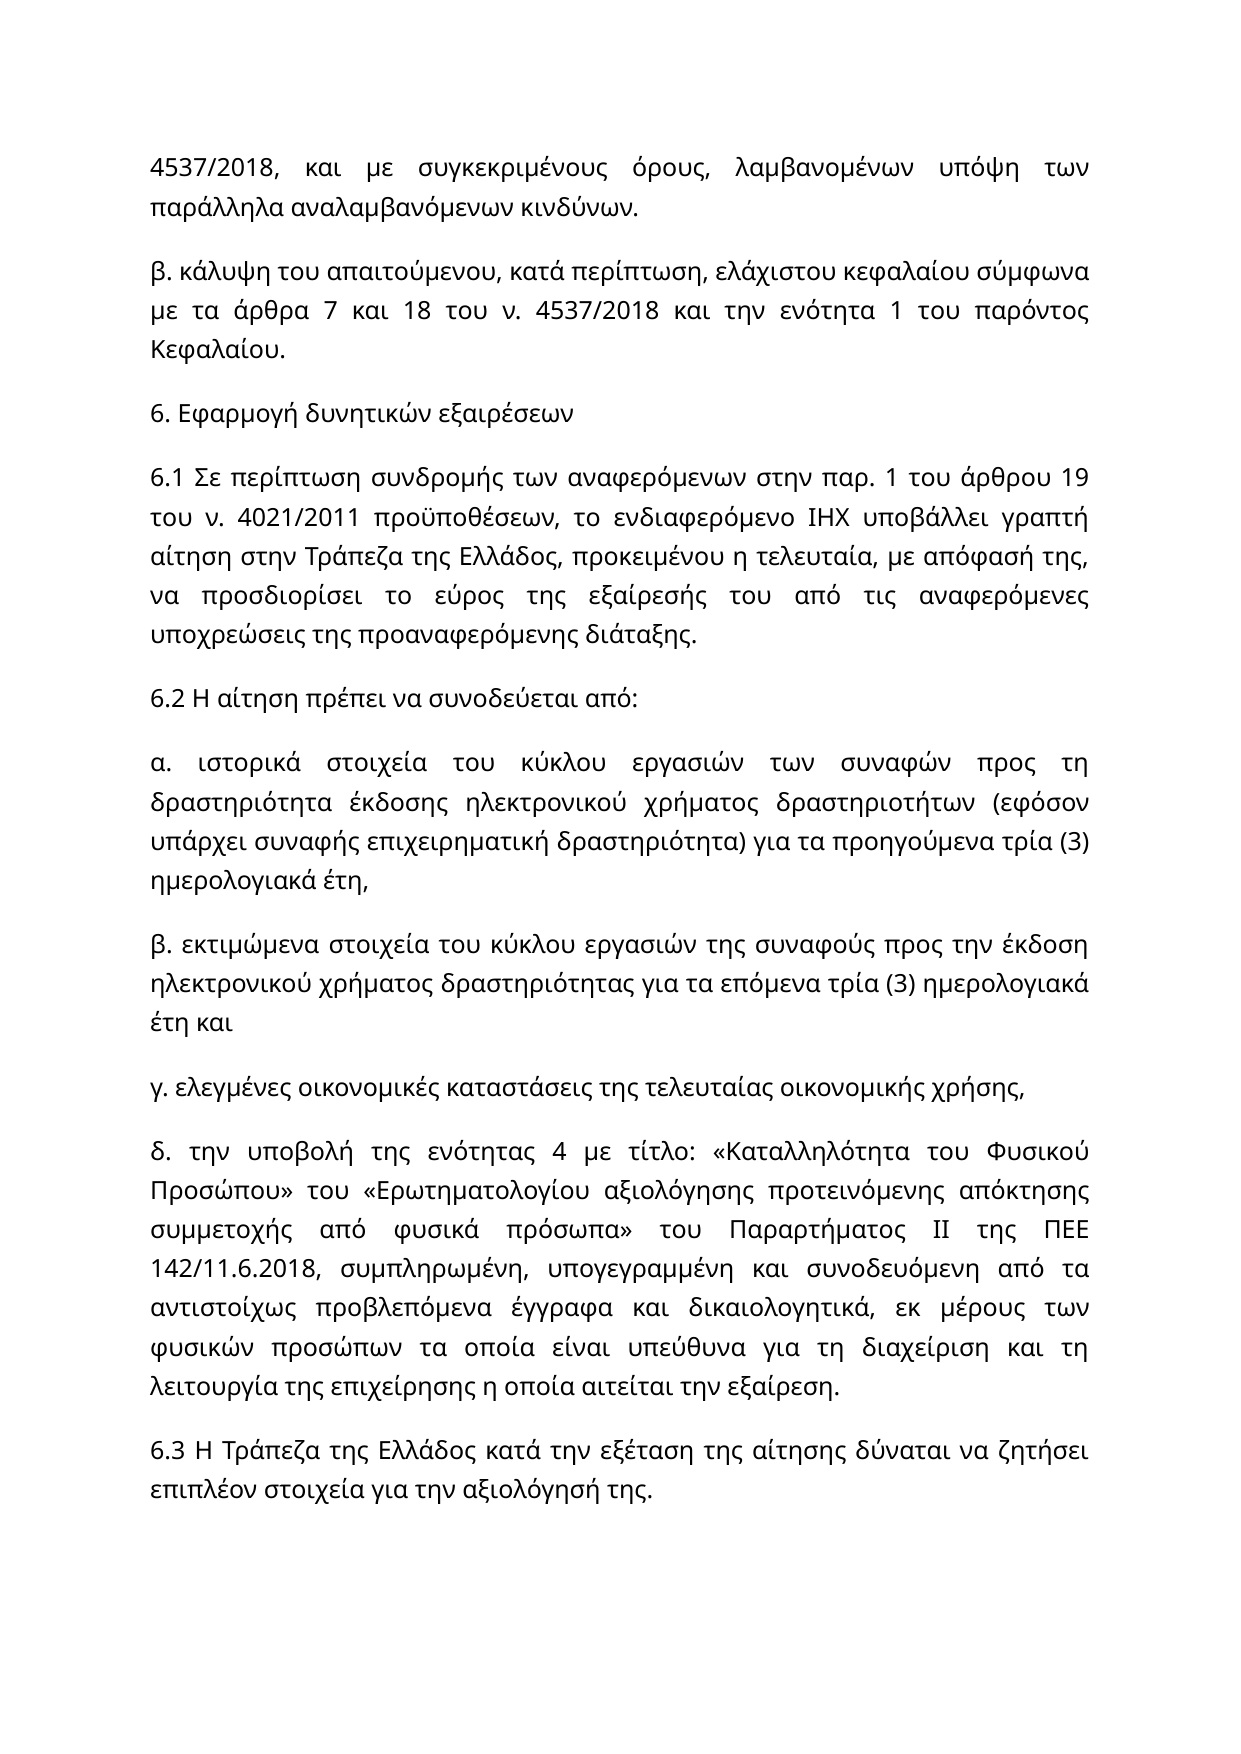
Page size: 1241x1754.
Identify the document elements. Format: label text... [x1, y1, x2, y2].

text 6. Εφαρμογή δυνητικών εξαιρέσεων [150, 396, 1090, 430]
text β. εκτιμώμενα στοιχεία του κύκλου εργασιών της συναφούς προς την έκδοση ηλεκτρονικού χρήματος δραστηριότητας για τα επόμενα τρία (3) ημερολογιακά έτη και [150, 927, 1090, 1039]
text δ. την υποβολή της ενότητας 4 με τίτλο: «Καταλληλότητα του Φυσικού Προσώπου» του «Ερωτηματολογίου αξιολόγησης προτεινόμενης απόκτησης συμμετοχής από φυσικά πρόσωπα» του Παραρτήματος ΙΙ της ΠΕΕ 142/11.6.2018, συμπληρωμένη, υπογεγραμμένη και συνοδευόμενη από τα αντιστοίχως προβλεπόμενα έγγραφα και δικαιολογητικά, εκ μέρους των φυσικών προσώπων τα οποία είναι υπεύθυνα για τη διαχείριση και τη λειτουργία της επιχείρησης η οποία αιτείται την εξαίρεση. [150, 1133, 1090, 1402]
text γ. ελεγμένες οικονομικές καταστάσεις της τελευταίας οικονομικής χρήσης, [150, 1069, 1090, 1103]
text 6.2 Η αίτηση πρέπει να συνοδεύεται από: [150, 681, 1090, 715]
text 6.3 Η Τράπεζα της Ελλάδος κατά την εξέταση της αίτησης δύναται να ζητήσει επιπλέον στοιχεία για την αξιολόγησή της. [150, 1432, 1090, 1506]
text 6.1 Σε περίπτωση συνδρομής των αναφερόμενων στην παρ. 1 του άρθρου 19 του ν. 4021/2011 προϋποθέσεων, το ενδιαφερόμενο ΙΗΧ υποβάλλει γραπτή αίτηση στην Τράπεζα της Ελλάδος, προκειμένου η τελευταία, με απόφασή της, να προσδιορίσει το εύρος της εξαίρεσής του από τις αναφερόμενες υποχρεώσεις της προαναφερόμενης διάταξης. [150, 460, 1090, 651]
text 4537/2018, και με συγκεκριμένους όρους, λαμβανομένων υπόψη των παράλληλα αναλαμβανόμενων κινδύνων. [150, 150, 1090, 223]
text α. ιστορικά στοιχεία του κύκλου εργασιών των συναφών προς τη δραστηριότητα έκδοσης ηλεκτρονικού χρήματος δραστηριοτήτων (εφόσον υπάρχει συναφής επιχειρηματική δραστηριότητα) για τα προηγούμενα τρία (3) ημερολογιακά έτη, [150, 745, 1090, 897]
text β. κάλυψη του απαιτούμενου, κατά περίπτωση, ελάχιστου κεφαλαίου σύμφωνα με τα άρθρα 7 και 18 του ν. 4537/2018 και την ενότητα 1 του παρόντος Κεφαλαίου. [150, 253, 1090, 366]
